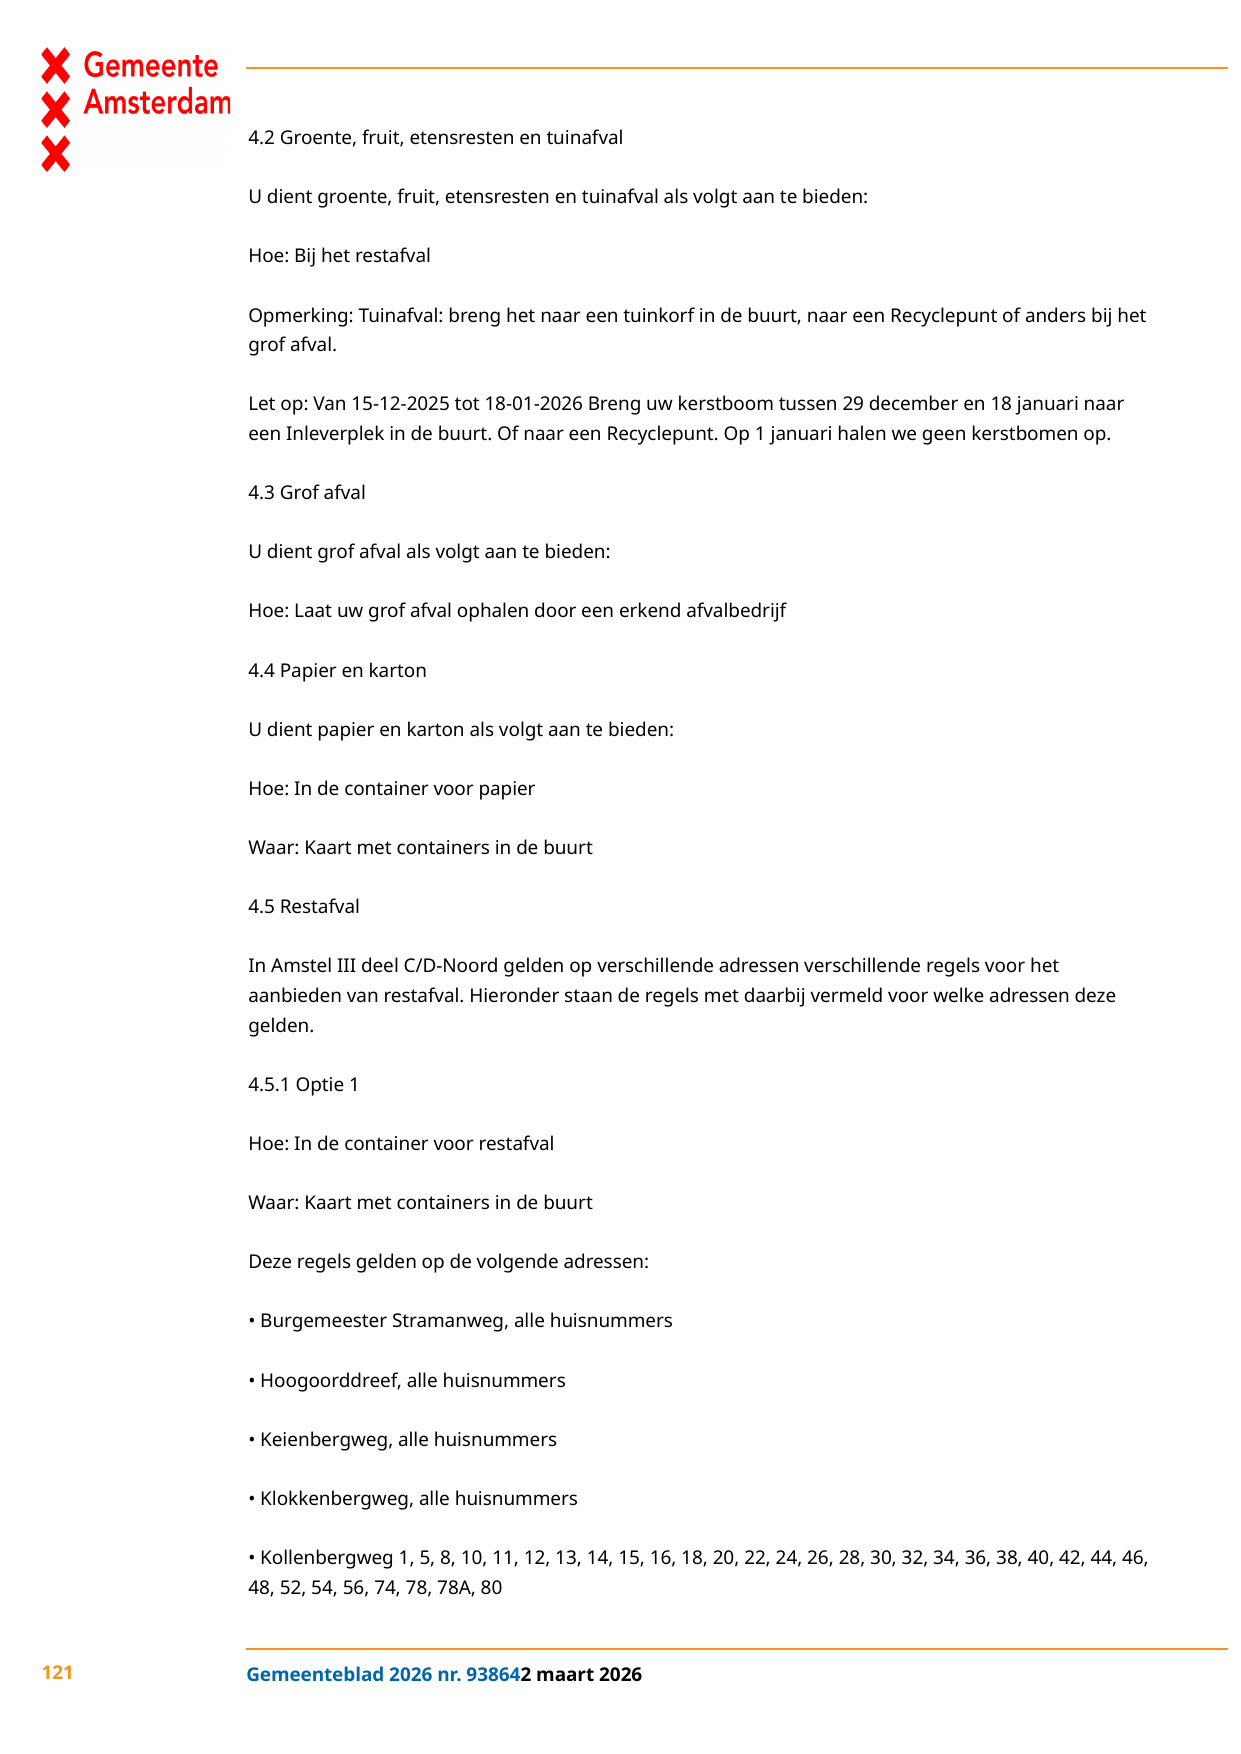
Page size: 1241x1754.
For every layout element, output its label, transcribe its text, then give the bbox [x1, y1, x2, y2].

picture [41, 47, 231, 172]
text In Amstel III deel C/D-Noord gelden op verschillende adressen verschillende regels voor het aanbieden van restafval. Hieronder staan de regels met daarbij vermeld voor welke adressen deze gelden. [248, 953, 1152, 1038]
text Opmerking: Tuinafval: breng het naar een tuinkorf in de buurt, naar een Recyclepunt of anders bij het grof afval. [248, 302, 1152, 357]
text Let op: Van 15-12-2025 tot 18-01-2026 Breng uw kerstboom tussen 29 december en 18 januari naar een Inleverplek in de buurt. Of naar een Recyclepunt. Op 1 januari halen we geen kerstbomen op. [248, 391, 1152, 446]
text U dient papier en karton als volgt aan te bieden: [248, 716, 1152, 742]
text Hoe: Laat uw grof afval ophalen door een erkend afvalbedrijf [248, 598, 1152, 623]
text 4.5.1 Optie 1 [248, 1071, 1152, 1097]
text • Klokkenbergweg, alle huisnummers [248, 1485, 1152, 1511]
text 4.5 Restafval [248, 893, 1152, 919]
text Hoe: Bij het restafval [248, 243, 1152, 268]
text 4.2 Groente, fruit, etensresten en tuinafval [248, 124, 1152, 150]
text • Hoogoorddreef, alle huisnummers [248, 1367, 1152, 1393]
text • Kollenbergweg 1, 5, 8, 10, 11, 12, 13, 14, 15, 16, 18, 20, 22, 24, 26, 28, 30, 32, 34, 36, 38, 40, 42, 44, 46, 48, 52, 54, 56, 74, 78, 78A, 80 [248, 1544, 1152, 1600]
text Waar: Kaart met containers in de buurt [248, 1189, 1152, 1215]
text • Keienbergweg, alle huisnummers [248, 1426, 1152, 1452]
text 4.3 Grof afval [248, 479, 1152, 505]
text Deze regels gelden op de volgende adressen: [248, 1248, 1152, 1274]
text 4.4 Papier en karton [248, 657, 1152, 683]
text Waar: Kaart met containers in de buurt [248, 834, 1152, 860]
text Hoe: In de container voor papier [248, 775, 1152, 801]
text • Burgemeester Stramanweg, alle huisnummers [248, 1308, 1152, 1333]
text Hoe: In de container voor restafval [248, 1130, 1152, 1156]
text U dient grof afval als volgt aan te bieden: [248, 538, 1152, 564]
text U dient groente, fruit, etensresten en tuinafval als volgt aan te bieden: [248, 183, 1152, 209]
